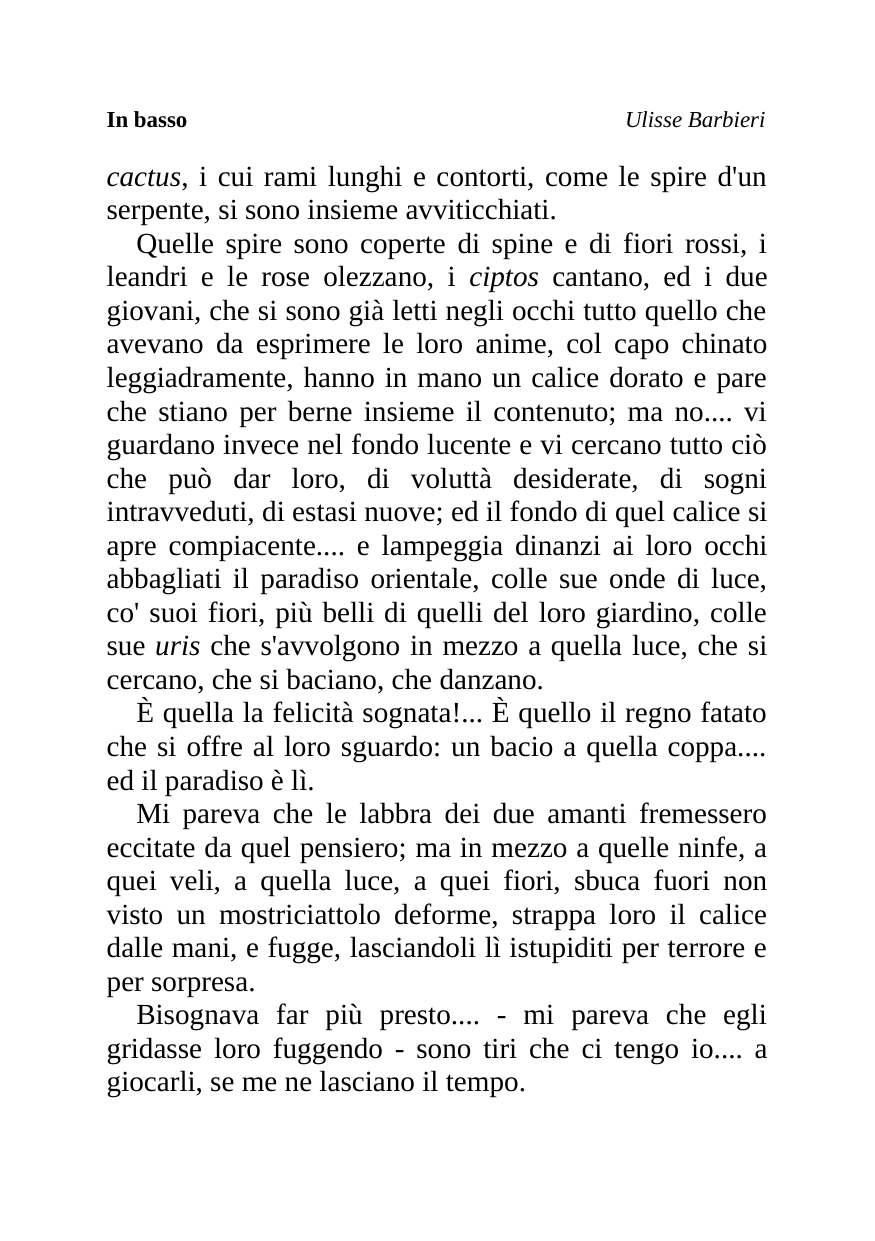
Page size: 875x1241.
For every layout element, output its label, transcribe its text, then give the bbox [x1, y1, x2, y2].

text È quella la felicità sognata!... È quello il regno fatato che si offre al loro sguardo: un bacio a quella coppa.... ed il paradiso è lì. [106, 696, 768, 796]
text Mi pareva che le labbra dei due amanti fremessero eccitate da quel pensiero; ma in mezzo a quelle ninfe, a quei veli, a quella luce, a quei fiori, sbuca fuori non visto un mostriciattolo deforme, strappa loro il calice dalle mani, e fugge, lasciandoli lì istupiditi per terrore e per sorpresa. [106, 796, 768, 997]
text Bisognava far più presto.... - mi pareva che egli gridasse loro fuggendo - sono tiri che ci tengo io.... a giocarli, se me ne lasciano il tempo. [106, 997, 768, 1098]
text cactus, i cui rami lunghi e contorti, come le spire d'un serpente, si sono insieme avviticchiati. [106, 159, 768, 226]
text Quelle spire sono coperte di spine e di fiori rossi, i leandri e le rose olezzano, i ciptos cantano, ed i due giovani, che si sono già letti negli occhi tutto quello che avevano da esprimere le loro anime, col capo chinato leggiadramente, hanno in mano un calice dorato e pare che stiano per berne insieme il contenuto; ma no.... vi guardano invece nel fondo lucente e vi cercano tutto ciò che può dar loro, di voluttà desiderate, di sogni intravveduti, di estasi nuove; ed il fondo di quel calice si apre compiacente.... e lampeggia dinanzi ai loro occhi abbagliati il paradiso orientale, colle sue onde di luce, co' suoi fiori, più belli di quelli del loro giardino, colle sue uris che s'avvolgono in mezzo a quella luce, che si cercano, che si baciano, che danzano. [106, 226, 768, 696]
